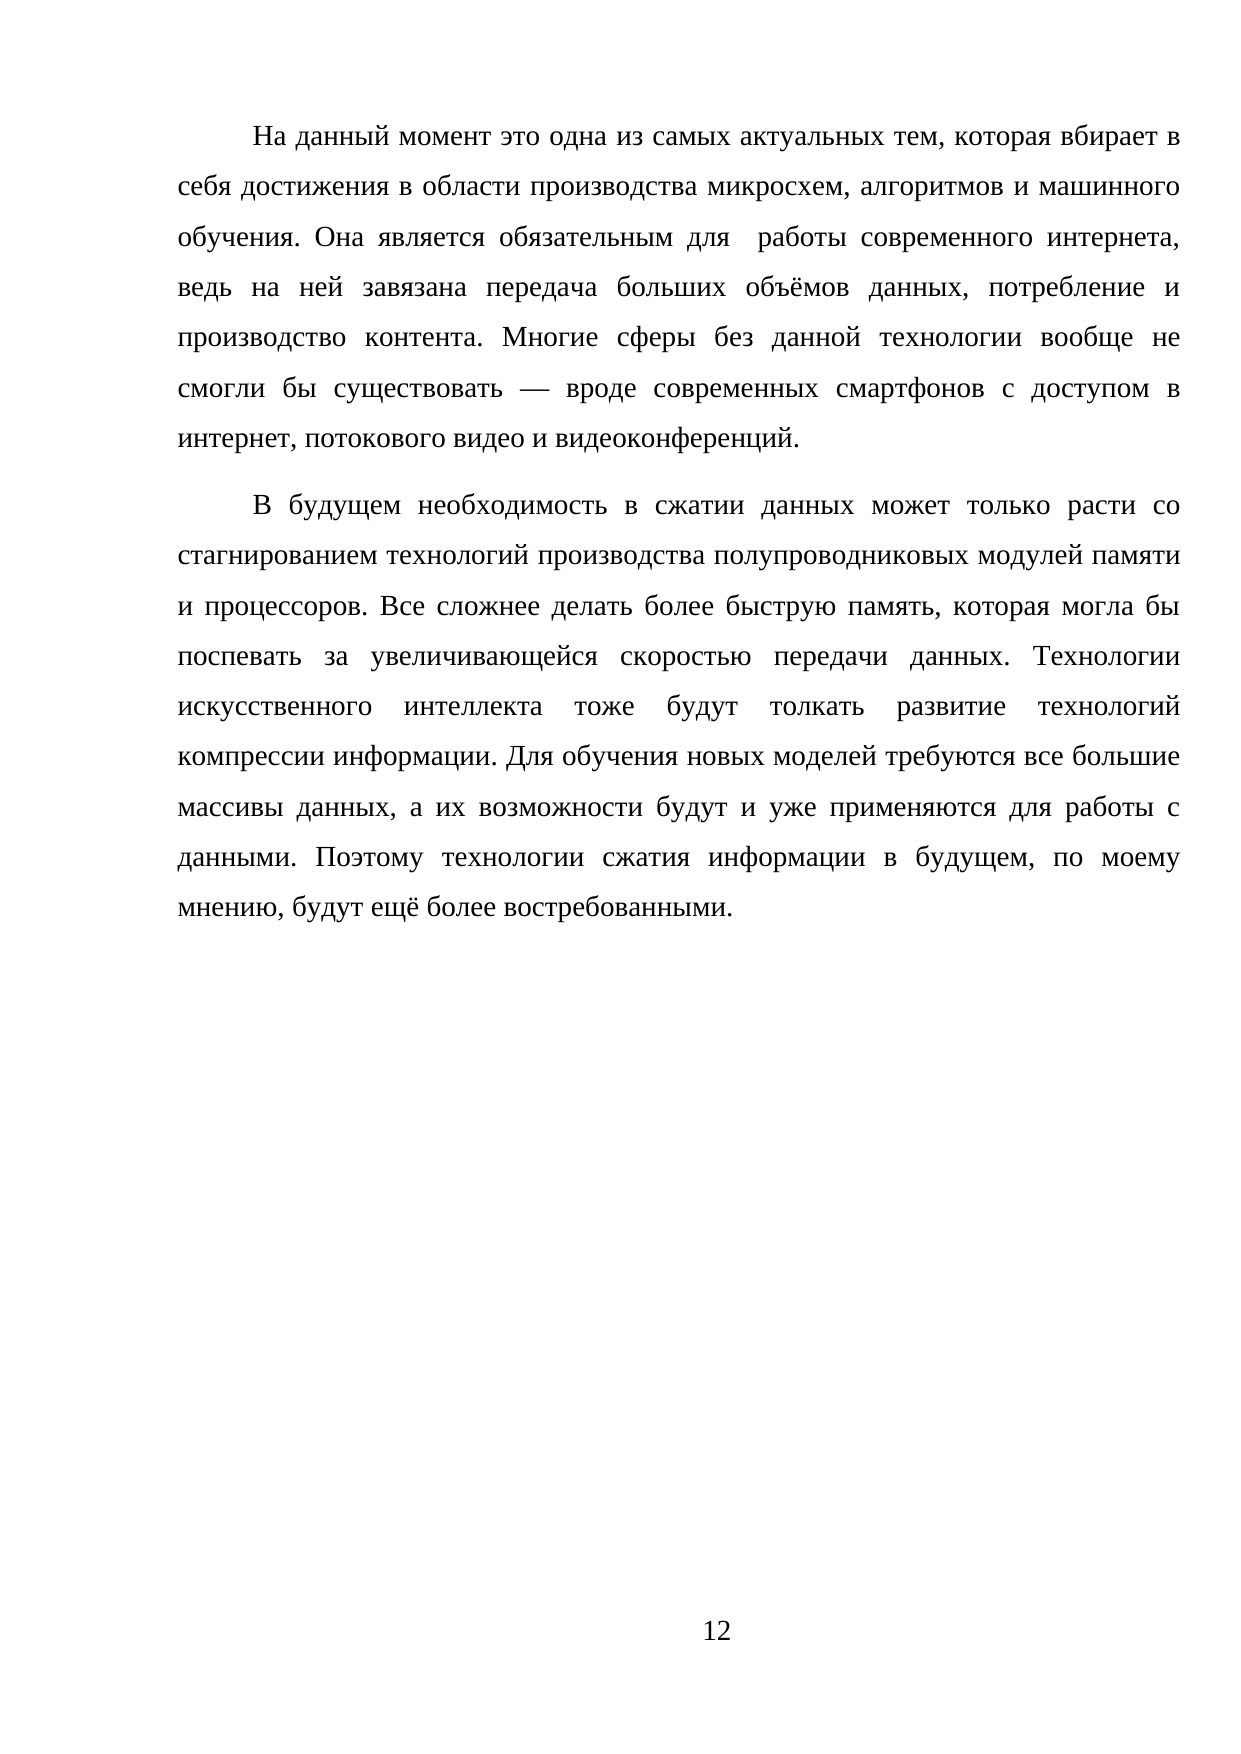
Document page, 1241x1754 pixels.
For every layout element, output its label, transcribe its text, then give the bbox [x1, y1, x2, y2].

text В будущем необходимость в сжатии данных может только расти со стагнированием технологий производства полупроводниковых модулей памяти и процессоров. Все сложнее делать более быструю память, которая могла бы поспевать за увеличивающейся скоростью передачи данных. Технологии искусственного интеллекта тоже будут толкать развитие технологий компрессии информации. Для обучения новых моделей требуются все большие массивы данных, а их возможности будут и уже применяются для работы с данными. Поэтому технологии сжатия информации в будущем, по моему мнению, будут ещё более востребованными. [177, 487, 1181, 923]
text На данный момент это одна из самых актуальных тем, которая вбирает в себя достижения в области производства микросхем, алгоритмов и машинного обучения. Она является обязательным для работы современного интернета, ведь на ней завязана передача больших объёмов данных, потребление и производство контента. Многие сферы без данной технологии вообще не смогли бы существовать — вроде современных смартфонов с доступом в интернет, потокового видео и видеоконференций. [177, 118, 1181, 453]
